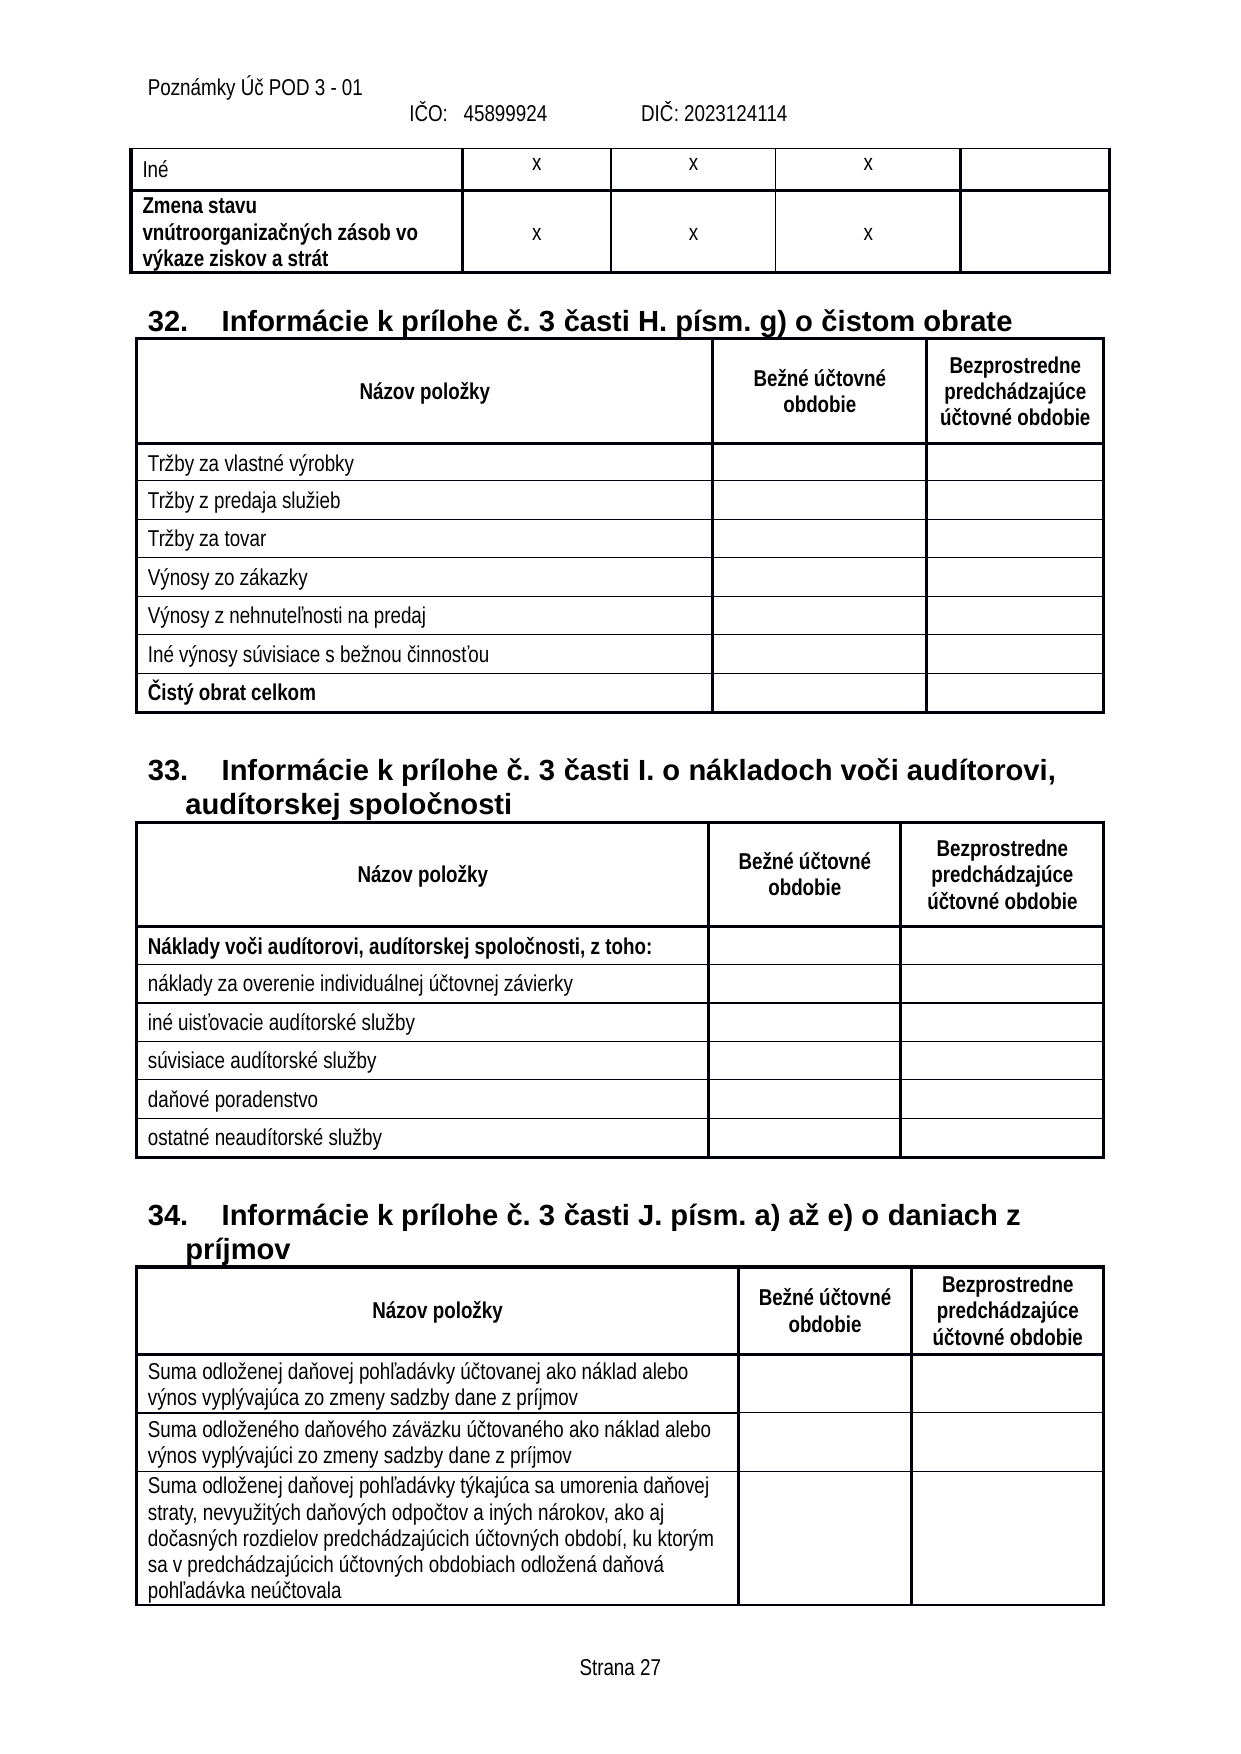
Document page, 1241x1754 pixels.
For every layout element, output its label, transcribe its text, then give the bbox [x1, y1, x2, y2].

table_cell [913, 1356, 1102, 1412]
table_cell x [776, 149, 959, 189]
table_cell [913, 1472, 1102, 1604]
table_cell Výnosy z nehnuteľnosti na predaj [138, 597, 711, 634]
table_header Bezprostredne predchádzajúce účtovné obdobie [928, 340, 1102, 442]
table_cell [928, 558, 1102, 596]
table_cell iné uisťovacie audítorské služby [138, 1004, 707, 1041]
table_cell Zmena stavu vnútroorganizačných zásob vo výkaze ziskov a strát [133, 192, 461, 271]
table_cell Výnosy zo zákazky [138, 558, 711, 596]
table_cell [714, 635, 925, 672]
title Informácie k prílohe č. 3 časti I. o nákladoch voči audítorovi, audítorskej spoločnosti [148, 753, 1092, 821]
table_cell [902, 1004, 1102, 1041]
table_cell [928, 520, 1102, 557]
table_cell Suma odloženej daňovej pohľadávky týkajúca sa umorenia daňovej straty, nevyužitých daňových odpočtov a iných nárokov, ako aj dočasných rozdielov predchádzajúcich účtovných období, ku ktorým sa v predchádzajúcich účtovných obdobiach odložená daňová pohľadávka neúčtovala [138, 1472, 737, 1604]
table_header Bezprostredne predchádzajúce účtovné obdobie [902, 824, 1102, 925]
table_cell [902, 1119, 1102, 1156]
title Informácie k prílohe č. 3 časti H. písm. g) o čistom obrate [148, 304, 1092, 337]
table_cell [928, 445, 1102, 480]
table_cell [710, 928, 899, 964]
table_cell [962, 149, 1108, 189]
table_cell [710, 1004, 899, 1041]
table_cell Tržby za vlastné výrobky [138, 445, 711, 480]
table_cell [902, 1080, 1102, 1117]
table_cell [710, 1042, 899, 1079]
table_cell [902, 928, 1102, 964]
table_cell [902, 1042, 1102, 1079]
table_cell [714, 674, 925, 711]
table_cell [710, 965, 899, 1002]
table_cell [710, 1080, 899, 1117]
table_cell [740, 1472, 910, 1604]
table_header Názov položky [138, 1269, 737, 1353]
table_cell [928, 674, 1102, 711]
table_cell náklady za overenie individuálnej účtovnej závierky [138, 965, 707, 1002]
table_cell x [464, 192, 610, 271]
table_header Bezprostredne predchádzajúce účtovné obdobie [913, 1269, 1102, 1353]
table_cell [714, 445, 925, 480]
table_cell x [612, 192, 775, 271]
table_cell [928, 635, 1102, 672]
table_cell x [776, 192, 959, 271]
table_cell x [464, 149, 610, 189]
table_cell [928, 597, 1102, 634]
table_cell [928, 481, 1102, 519]
table_cell daňové poradenstvo [138, 1080, 707, 1117]
table_cell [962, 192, 1108, 271]
table_cell ostatné neaudítorské služby [138, 1119, 707, 1156]
table_cell Iné výnosy súvisiace s bežnou činnosťou [138, 635, 711, 672]
table_header Názov položky [138, 824, 707, 925]
table_cell [714, 558, 925, 596]
table_cell Suma odloženého daňového záväzku účtovaného ako náklad alebo výnos vyplývajúci zo zmeny sadzby dane z príjmov [138, 1414, 737, 1471]
table_cell [740, 1356, 910, 1412]
table_cell [714, 520, 925, 557]
table_cell Suma odloženej daňovej pohľadávky účtovanej ako náklad alebo výnos vyplývajúca zo zmeny sadzby dane z príjmov [138, 1356, 737, 1412]
table_cell Tržby za tovar [138, 520, 711, 557]
table_cell [913, 1413, 1102, 1471]
title Informácie k prílohe č. 3 časti J. písm. a) až e) o daniach z príjmov [148, 1198, 1092, 1265]
table_cell [740, 1413, 910, 1471]
table_cell Iné [133, 149, 461, 189]
table_header Bežné účtovné obdobie [740, 1269, 910, 1353]
table_cell [714, 597, 925, 634]
table_header Bežné účtovné obdobie [710, 824, 899, 925]
table_cell x [612, 149, 775, 189]
table_cell Tržby z predaja služieb [138, 481, 711, 519]
table_cell Náklady voči audítorovi, audítorskej spoločnosti, z toho: [138, 928, 707, 964]
table_cell [902, 965, 1102, 1002]
table_cell Čistý obrat celkom [138, 674, 711, 711]
table_cell [714, 481, 925, 519]
table_cell súvisiace audítorské služby [138, 1042, 707, 1079]
table_header Názov položky [138, 340, 711, 442]
table_header Bežné účtovné obdobie [714, 340, 925, 442]
table_cell [710, 1119, 899, 1156]
